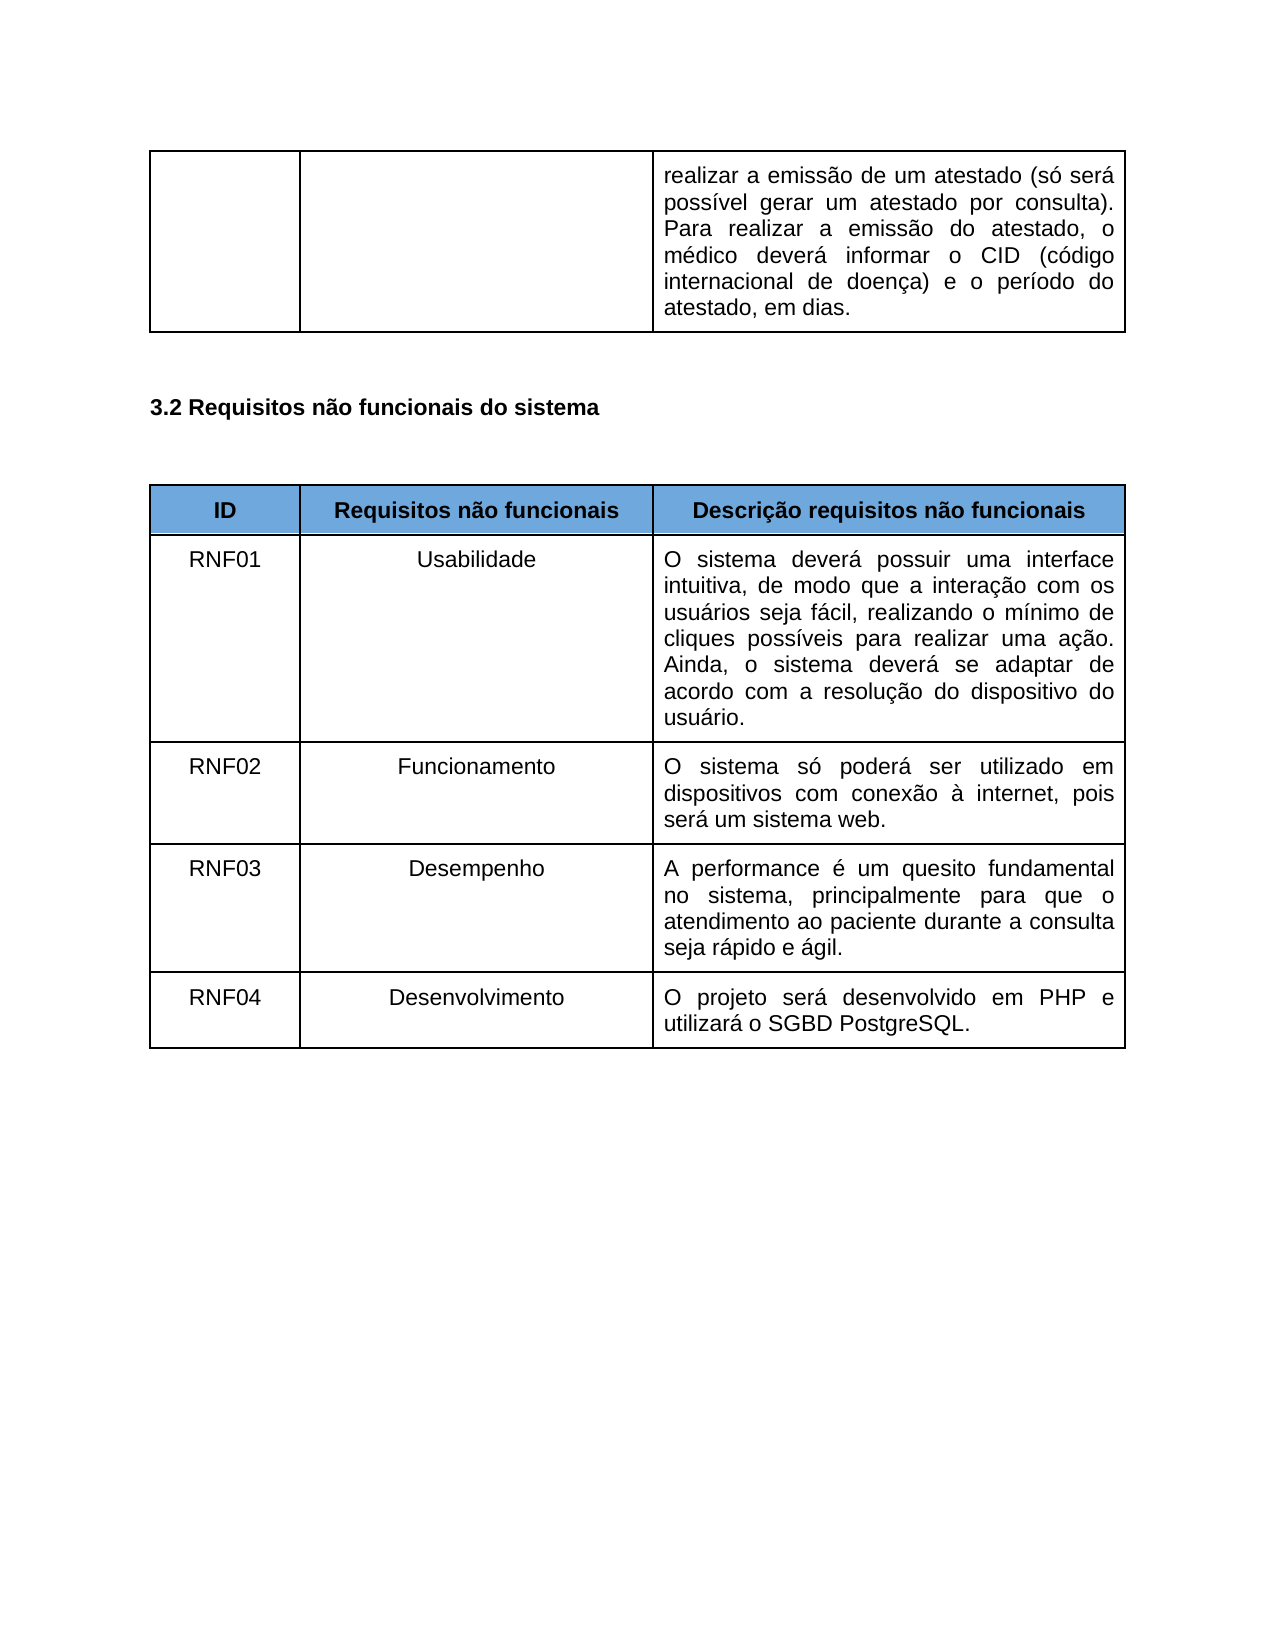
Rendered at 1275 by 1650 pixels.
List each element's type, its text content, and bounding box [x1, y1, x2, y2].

table_cell Desenvolvimento [301, 973, 652, 1047]
text 3.2 Requisitos não funcionais do sistema [150, 393, 1125, 420]
table_cell [301, 152, 652, 331]
table_cell RNF04 [151, 973, 299, 1047]
table_cell RNF01 [151, 536, 299, 741]
table_cell A performance é um quesito fundamental no sistema, principalmente para que o atendimento ao paciente durante a consulta seja rápido e ágil. [654, 845, 1124, 971]
table_cell RNF03 [151, 845, 299, 971]
table_cell O sistema deverá possuir uma interface intuitiva, de modo que a interação com os usuários seja fácil, realizando o mínimo de cliques possíveis para realizar uma ação. Ainda, o sistema deverá se adaptar de acordo com a resolução do dispositivo do usuário. [654, 536, 1124, 741]
table_cell O projeto será desenvolvido em PHP e utilizará o SGBD PostgreSQL. [654, 973, 1124, 1047]
table_cell RNF02 [151, 743, 299, 843]
table_cell Usabilidade [301, 536, 652, 741]
table_cell O sistema só poderá ser utilizado em dispositivos com conexão à internet, pois será um sistema web. [654, 743, 1124, 843]
table_cell Funcionamento [301, 743, 652, 843]
table_cell Desempenho [301, 845, 652, 971]
table_cell [151, 152, 299, 331]
table_cell realizar a emissão de um atestado (só será possível gerar um atestado por consulta). Para realizar a emissão do atestado, o médico deverá informar o CID (código internacional de doença) e o período do atestado, em dias. [654, 152, 1124, 331]
table_header Requisitos não funcionais [301, 486, 652, 533]
table_header Descrição requisitos não funcionais [654, 486, 1124, 533]
table_header ID [151, 486, 299, 533]
